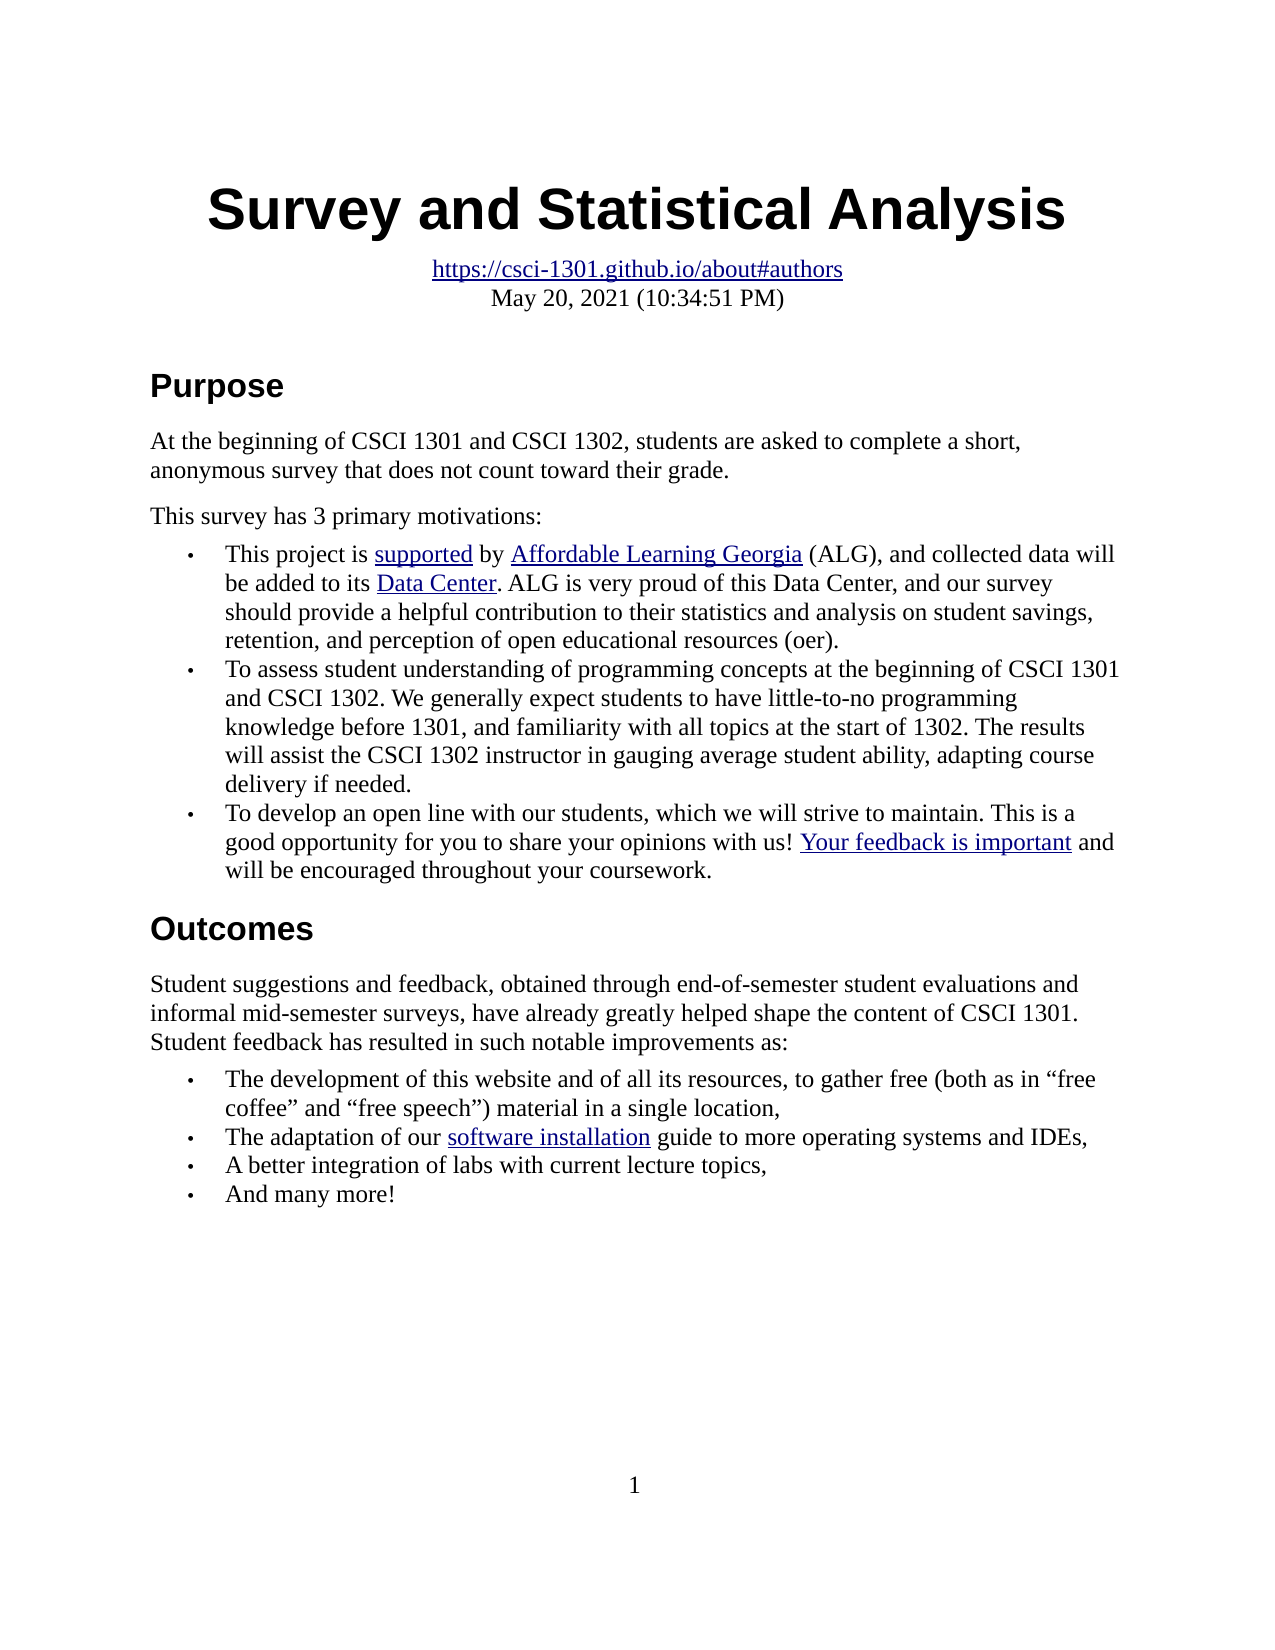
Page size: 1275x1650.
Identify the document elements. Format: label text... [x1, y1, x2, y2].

list A better integration of labs with current lecture topics, [187, 1151, 1125, 1179]
list And many more! [187, 1179, 1125, 1208]
text May 20, 2021 (10:34:51 PM) [150, 283, 1125, 312]
list This project is supported by Affordable Learning Georgia (ALG), and collected data will be added to its Data Center. ALG is very proud of this Data Center, and our survey should provide a helpful contribution to their statistics and analysis on student savings, retention, and perception of open educational resources (oer). [187, 539, 1125, 654]
title Survey and Statistical Analysis [150, 175, 1125, 242]
list To assess student understanding of programming concepts at the beginning of CSCI 1301 and CSCI 1302. We generally expect students to have little-to-no programming knowledge before 1301, and familiarity with all topics at the start of 1302. The results will assist the CSCI 1302 instructor in gauging average student ability, adapting course delivery if needed. [187, 654, 1125, 798]
list The adaptation of our software installation guide to more operating systems and IDEs, [187, 1122, 1125, 1151]
subtitle Purpose [150, 366, 1125, 404]
subtitle Outcomes [150, 909, 1125, 948]
text At the beginning of CSCI 1301 and CSCI 1302, students are asked to complete a short, anonymous survey that does not count toward their grade. [150, 426, 1125, 483]
text Student suggestions and feedback, obtained through end-of-semester student evaluations and informal mid-semester surveys, have already greatly helped shape the content of CSCI 1301. Student feedback has resulted in such notable improvements as: [150, 969, 1125, 1055]
list To develop an open line with our students, which we will strive to maintain. This is a good opportunity for you to share your opinions with us! Your feedback is important and will be encouraged throughout your coursework. [187, 798, 1125, 884]
text This survey has 3 primary motivations: [150, 501, 1125, 530]
list The development of this website and of all its resources, to gather free (both as in “free coffee” and “free speech”) material in a single location, [187, 1064, 1125, 1122]
text https://csci-1301.github.io/about#authors [150, 254, 1125, 283]
